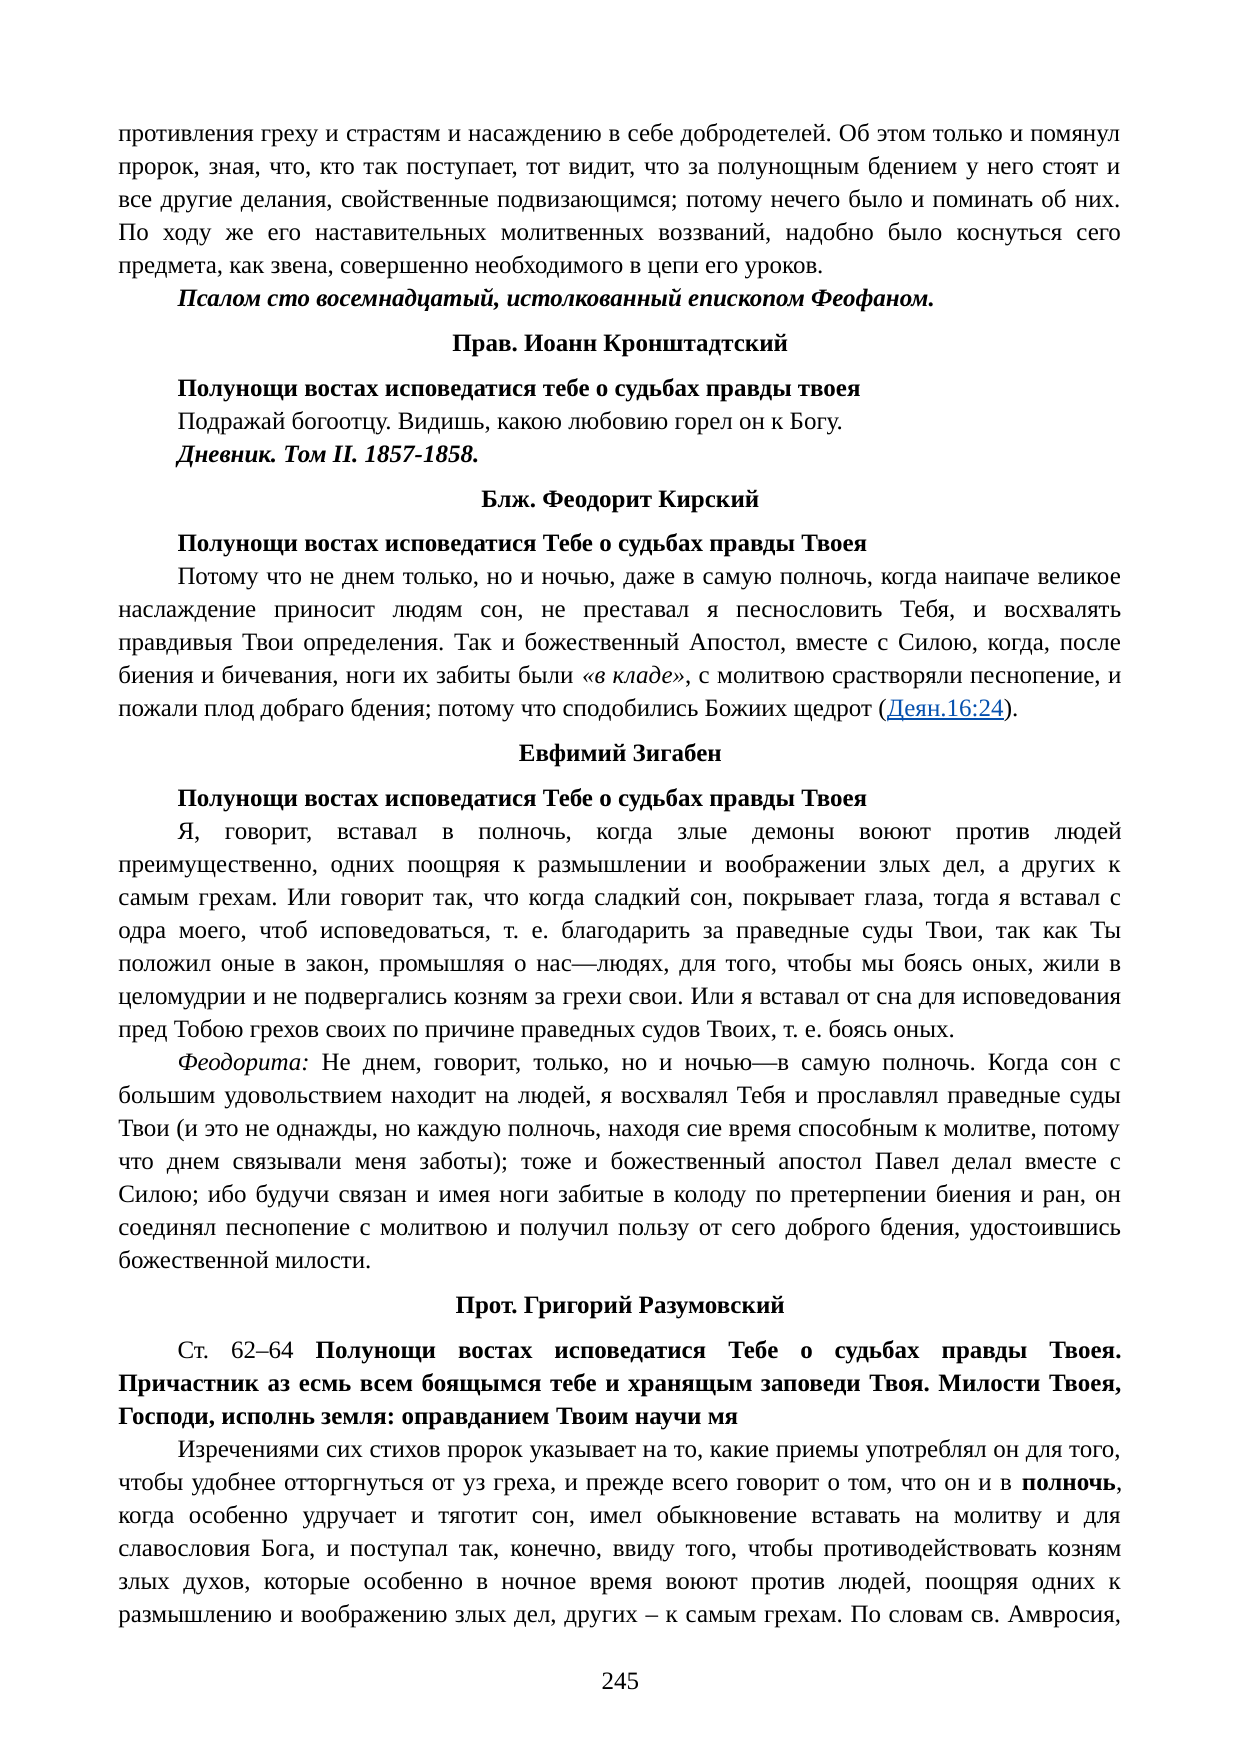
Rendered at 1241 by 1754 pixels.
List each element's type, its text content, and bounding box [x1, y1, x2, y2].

text Феодорита: Не днем, говорит, только, но и ночью—в самую полночь. Когда сон с большим удовольствием находит на людей, я восхвалял Тебя и прославлял праведные суды Твои (и это не однажды, но каждую полночь, находя сие время способным к молитве, потому что днем связывали меня заботы); тоже и божественный апостол Павел делал вместе с Силою; ибо будучи связан и имея ноги забитые в колоду по претерпении биения и ран, он соединял песнопение с молитвою и получил пользу от сего доброго бдения, удостоившись божественной милости. [118, 1047, 1122, 1274]
text Потому что не днем только, но и ночью, даже в самую полночь, когда наипаче великое наслаждение приносит людям сон, не преставал я песнословить Тебя, и восхвалять правдивыя Твои определения. Так и божественный Апостол, вместе с Силою, когда, после биения и бичевания, ноги их забиты были «в кладе», с молитвою срастворяли песнопение, и пожали плод добраго бдения; потому что сподобились Божиих щедрот (Деян.16:24). [118, 561, 1122, 722]
subtitle Блж. Феодорит Кирский [118, 484, 1122, 512]
text Полунощи востах исповедатися Тебе о судьбах правды Твоея [118, 528, 1122, 557]
text Изречениями сих стихов пророк указывает на то, какие приемы употреблял он для того, чтобы удобнее отторгнуться от уз греха, и прежде всего говорит о том, что он и в полночь, когда особенно удручает и тяготит сон, имел обыкновение вставать на молитву и для славословия Бога, и поступал так, конечно, ввиду того, чтобы противодействовать козням злых духов, которые особенно в ночное время воюют против людей, поощряя одних к размышлению и воображению злых дел, других – к самым грехам. По словам св. Амвросия, [118, 1434, 1122, 1628]
subtitle Прав. Иоанн Кронштадтский [118, 328, 1122, 357]
text Псалом сто восемнадцатый, истолкованный епископом Феофаном. [118, 283, 1122, 312]
text противления греху и страстям и насаждению в себе добродетелей. Об этом только и помянул пророк, зная, что, кто так поступает, тот видит, что за полунощным бдением у него стоят и все другие делания, свойственные подвизающимся; потому нечего было и поминать об них. По ходу же его наставительных молитвенных воззваний, надобно было коснуться сего предмета, как звена, совершенно необходимого в цепи его уроков. [118, 118, 1122, 279]
text Подражай богоотцу. Видишь, какою любовию горел он к Богу. [118, 406, 1122, 434]
text Дневник. Том II. 1857-1858. [118, 439, 1122, 468]
subtitle Прот. Григорий Разумовский [118, 1290, 1122, 1319]
subtitle Евфимий Зигабен [118, 738, 1122, 767]
text Полунощи востах исповедатися тебе о судьбах правды твоея [118, 373, 1122, 402]
text Я, говорит, вставал в полночь, когда злые демоны воюют против людей преимущественно, одних поощряя к размышлении и воображении злых дел, а других к самым грехам. Или говорит так, что когда сладкий сон, покрывает глаза, тогда я вставал с одра моего, чтоб исповедоваться, т. е. благодарить за праведные суды Твои, так как Ты положил оные в закон, промышляя о нас—людях, для того, чтобы мы боясь оных, жили в целомудрии и не подвергались козням за грехи свои. Или я вставал от сна для исповедования пред Тобою грехов своих по причине праведных судов Твоих, т. е. боясь оных. [118, 816, 1122, 1043]
text Полунощи востах исповедатися Тебе о судьбах правды Твоея [118, 783, 1122, 812]
text Ст. 62–64 Полунощи востах исповедатися Тебе о судьбах правды Твоея. Причастник аз есмь всем боящымся тебе и хранящым заповеди Твоя. Милости Твоея, Господи, исполнь земля: оправданием Твоим научи мя [118, 1335, 1122, 1430]
